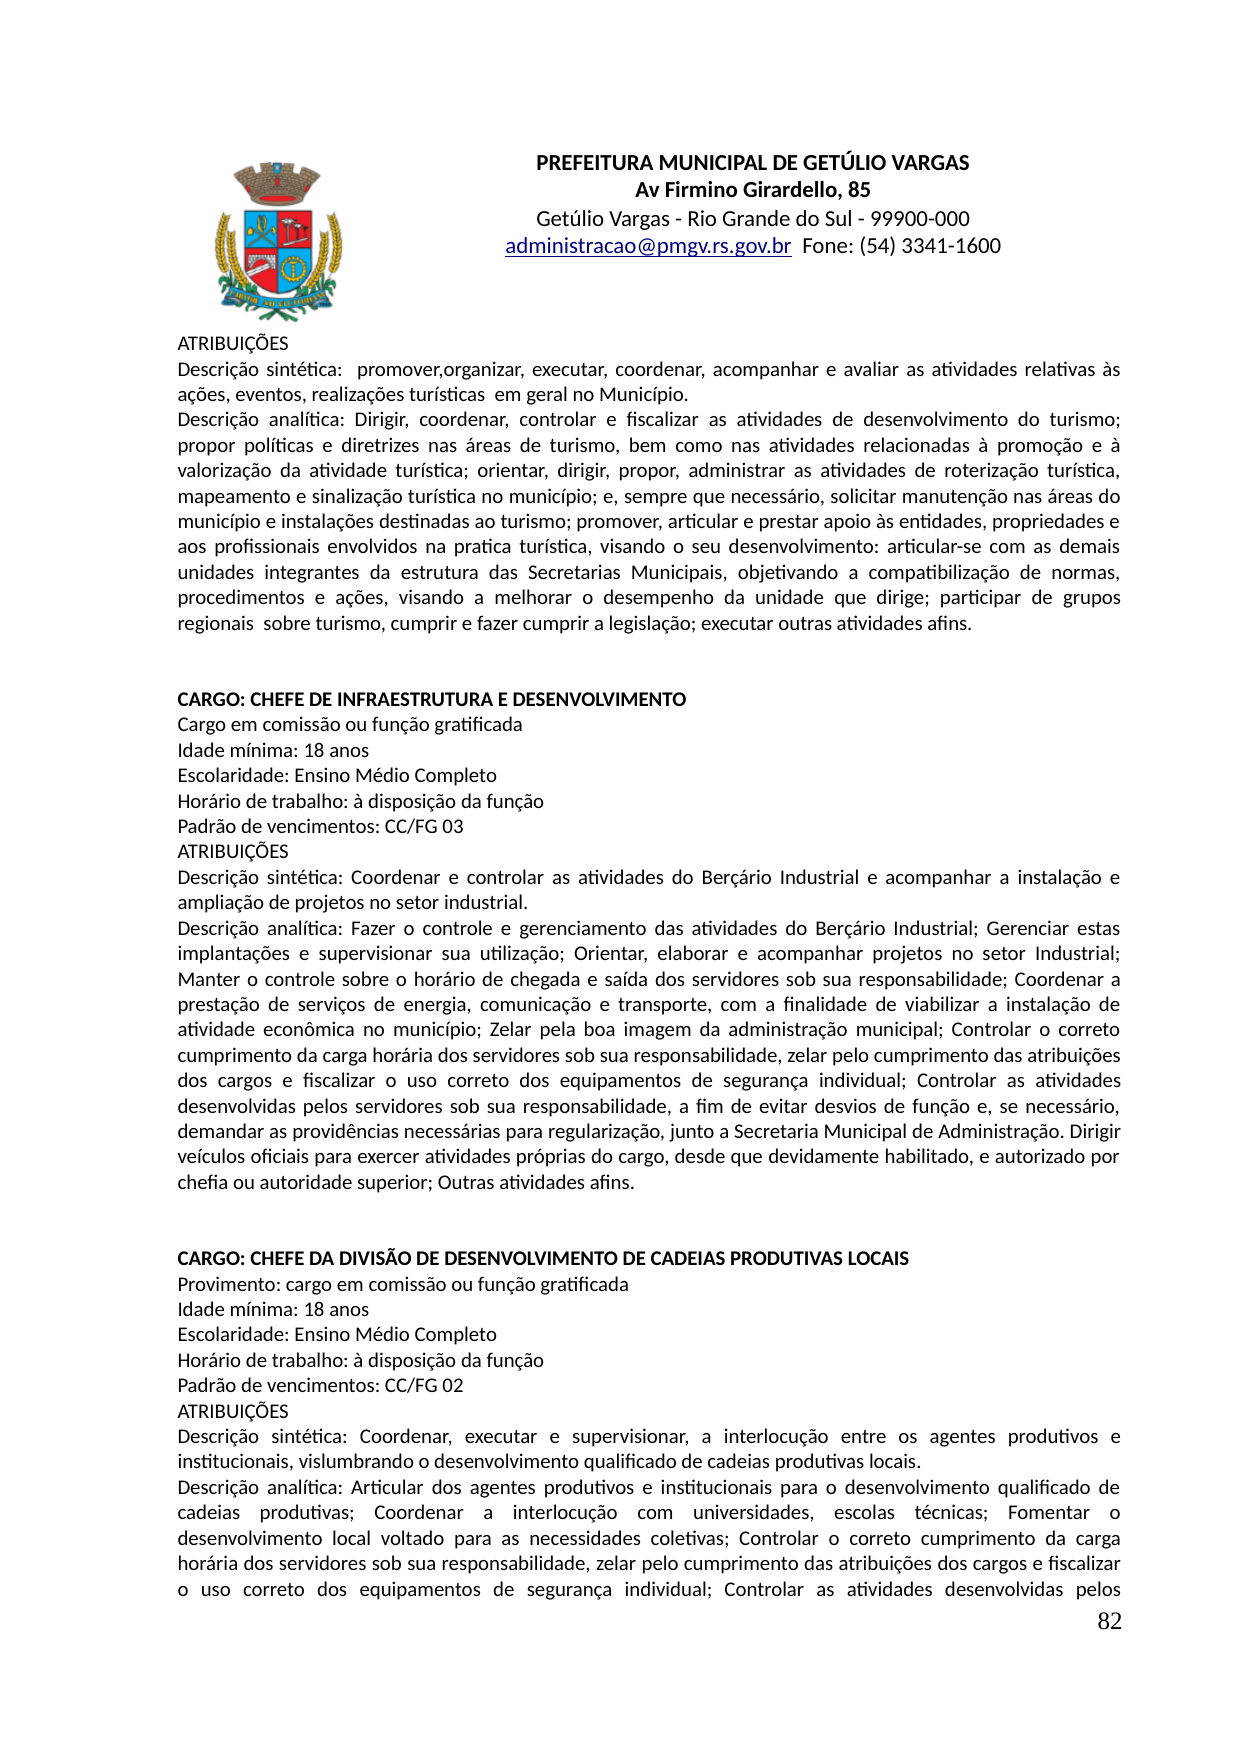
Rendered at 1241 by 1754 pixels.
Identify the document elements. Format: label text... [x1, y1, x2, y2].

text CARGO: CHEFE DE INFRAESTRUTURA E DESENVOLVIMENTO [177, 686, 1122, 712]
text Provimento: cargo em comissão ou função gratificada [177, 1271, 1122, 1296]
text Horário de trabalho: à disposição da função [177, 788, 1122, 813]
text Descrição analítica: Dirigir, coordenar, controlar e fiscalizar as atividades de desenvolvimento do turismo; propor políticas e diretrizes nas áreas de turismo, bem como nas atividades relacionadas à promoção e à valorização da atividade turística; orientar, dirigir, propor, administrar as atividades de roterização turística, mapeamento e sinalização turística no município; e, sempre que necessário, solicitar manutenção nas áreas do município e instalações destinadas ao turismo; promover, articular e prestar apoio às entidades, propriedades e aos profissionais envolvidos na pratica turística, visando o seu desenvolvimento: articular-se com as demais unidades integrantes da estrutura das Secretarias Municipais, objetivando a compatibilização de normas, procedimentos e ações, visando a melhorar o desempenho da unidade que dirige; participar de grupos regionais sobre turismo, cumprir e fazer cumprir a legislação; executar outras atividades afins. [177, 407, 1122, 635]
text Descrição sintética: Coordenar, executar e supervisionar, a interlocução entre os agentes produtivos e institucionais, vislumbrando o desenvolvimento qualificado de cadeias produtivas locais. [177, 1423, 1122, 1474]
text Escolaridade: Ensino Médio Completo [177, 1322, 1122, 1347]
text Idade mínima: 18 anos [177, 737, 1122, 762]
text Padrão de vencimentos: CC/FG 03 [177, 813, 1122, 839]
text Cargo em comissão ou função gratificada [177, 712, 1122, 737]
text ATRIBUIÇÕES [177, 839, 1122, 864]
text ATRIBUIÇÕES [177, 1398, 1122, 1423]
text Descrição sintética: promover,organizar, executar, coordenar, acompanhar e avaliar as atividades relativas às ações, eventos, realizações turísticas em geral no Município. [177, 356, 1122, 407]
text ATRIBUIÇÕES [177, 330, 1122, 356]
text Descrição analítica: Fazer o controle e gerenciamento das atividades do Berçário Industrial; Gerenciar estas implantações e supervisionar sua utilização; Orientar, elaborar e acompanhar projetos no setor Industrial; Manter o controle sobre o horário de chegada e saída dos servidores sob sua responsabilidade; Coordenar a prestação de serviços de energia, comunicação e transporte, com a finalidade de viabilizar a instalação de atividade econômica no município; Zelar pela boa imagem da administração municipal; Controlar o correto cumprimento da carga horária dos servidores sob sua responsabilidade, zelar pelo cumprimento das atribuições dos cargos e fiscalizar o uso correto dos equipamentos de segurança individual; Controlar as atividades desenvolvidas pelos servidores sob sua responsabilidade, a fim de evitar desvios de função e, se necessário, demandar as providências necessárias para regularização, junto a Secretaria Municipal de Administração. Dirigir veículos oficiais para exercer atividades próprias do cargo, desde que devidamente habilitado, e autorizado por chefia ou autoridade superior; Outras atividades afins. [177, 915, 1122, 1194]
text Idade mínima: 18 anos [177, 1296, 1122, 1322]
text Descrição analítica: Articular dos agentes produtivos e institucionais para o desenvolvimento qualificado de cadeias produtivas; Coordenar a interlocução com universidades, escolas técnicas; Fomentar o desenvolvimento local voltado para as necessidades coletivas; Controlar o correto cumprimento da carga horária dos servidores sob sua responsabilidade, zelar pelo cumprimento das atribuições dos cargos e fiscalizar o uso correto dos equipamentos de segurança individual; Controlar as atividades desenvolvidas pelos [177, 1474, 1122, 1601]
text Padrão de vencimentos: CC/FG 02 [177, 1372, 1122, 1398]
text Horário de trabalho: à disposição da função [177, 1347, 1122, 1372]
text CARGO: CHEFE DA DIVISÃO DE DESENVOLVIMENTO DE CADEIAS PRODUTIVAS LOCAIS [177, 1245, 1122, 1271]
text Escolaridade: Ensino Médio Completo [177, 762, 1122, 788]
text Descrição sintética: Coordenar e controlar as atividades do Berçário Industrial e acompanhar a instalação e ampliação de projetos no setor industrial. [177, 864, 1122, 915]
